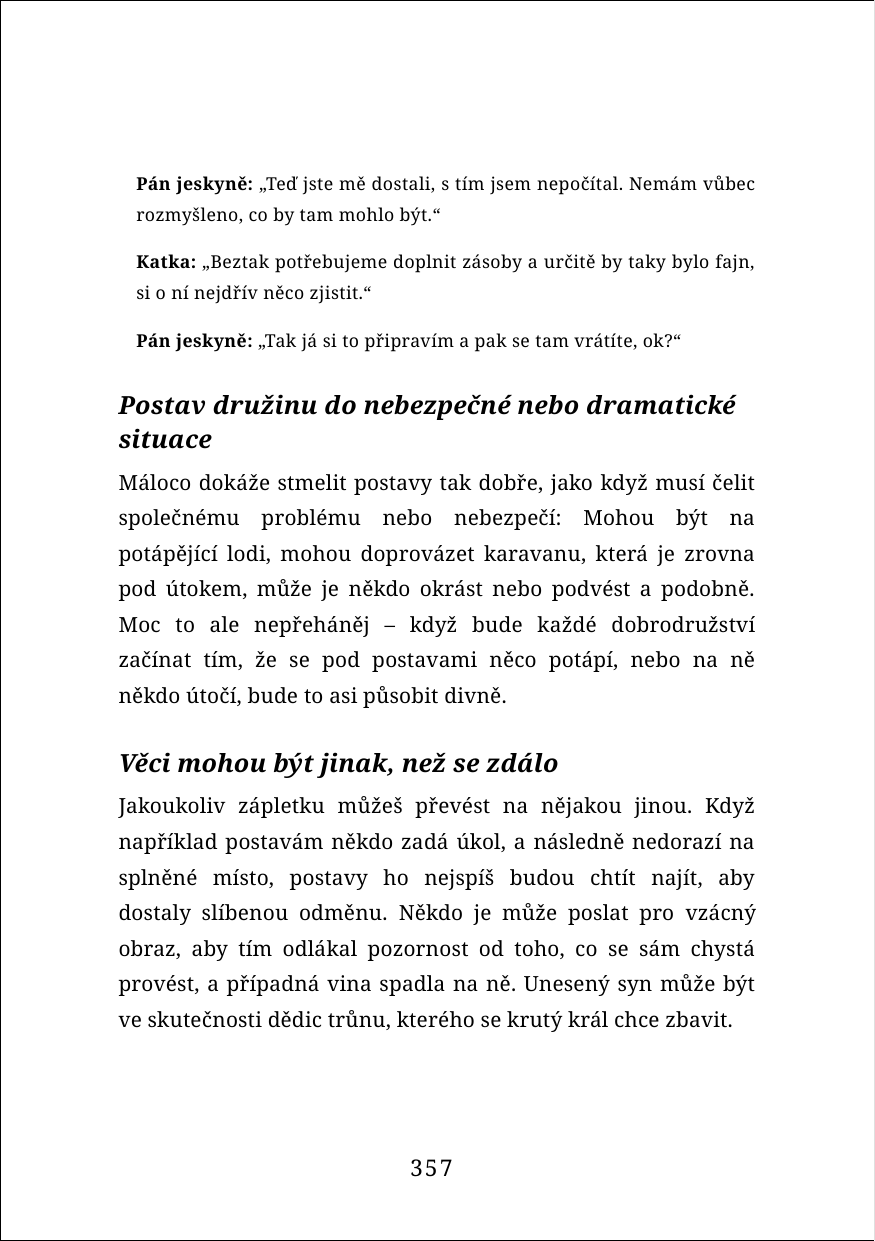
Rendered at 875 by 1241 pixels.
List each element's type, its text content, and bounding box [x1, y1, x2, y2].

text Katka: „Beztak potřebujeme doplnit zásoby a určitě by taky bylo fajn, si o ní nejdřív něco zjistit.“ [136, 250, 756, 304]
text Pán jeskyně: „Teď jste mě dostali, s tím jsem nepočítal. Nemám vůbec rozmyšleno, co by tam mohlo být.“ [136, 172, 756, 226]
text Pán jeskyně: „Tak já si to připravím a pak se tam vrátíte, ok?“ [136, 328, 756, 352]
subtitle Věci mohou být jinak, než se zdálo [118, 746, 756, 780]
text Jakoukoliv zápletku můžeš převést na nějakou jinou. Když například postavám někdo zadá úkol, a následně nedorazí na splněné místo, postavy ho nejspíš budou chtít najít, aby dostaly slíbenou odměnu. Někdo je může poslat pro vzácný obraz, aby tím odlákal pozornost od toho, co se sám chystá provést, a případná vina spadla na ně. Unesený syn může být ve skutečnosti dědic trůnu, kterého se krutý král chce zbavit. [118, 792, 756, 1033]
text Máloco dokáže stmelit postavy tak dobře, jako když musí čelit společnému problému nebo nebezpečí: Mohou být na potápějící lodi, mohou doprovázet karavanu, která je zrovna pod útokem, může je někdo okrást nebo podvést a podobně. Moc to ale nepřeháněj – když bude každé dobrodružství začínat tím, že se pod postavami něco potápí, nebo na ně někdo útočí, bude to asi působit divně. [118, 468, 756, 709]
subtitle Postav družinu do nebezpečné nebo dramatické situace [118, 388, 756, 456]
